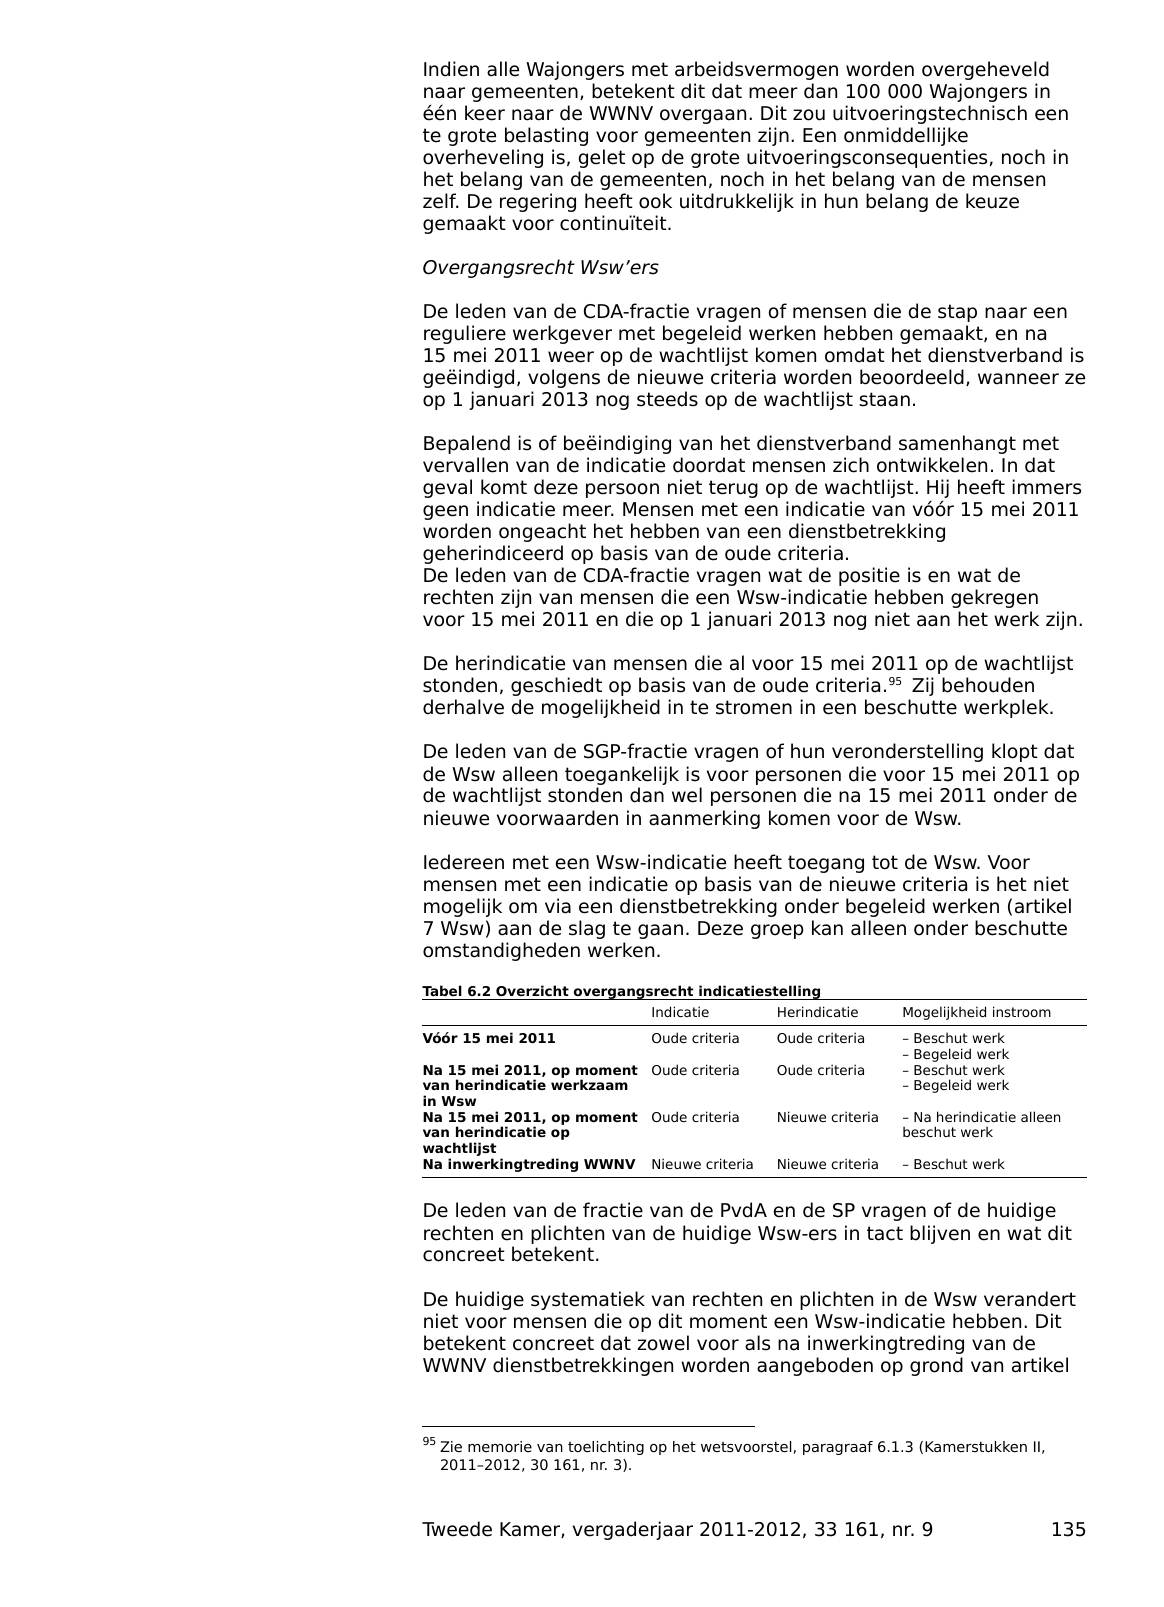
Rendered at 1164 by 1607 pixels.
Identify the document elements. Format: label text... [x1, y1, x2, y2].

text De leden van de CDA-fractie vragen of mensen die de stap naar een reguliere werkgever met begeleid werken hebben gemaakt, en na 15 mei 2011 weer op de wachtlijst komen omdat het dienstverband is geëindigd, volgens de nieuwe criteria worden beoordeeld, wanneer ze op 1 januari 2013 nog steeds op de wachtlijst staan. [422, 301, 1087, 411]
table_cell Na 15 mei 2011, op moment van herindicatie op wachtlijst [422, 1110, 645, 1157]
table_cell Oude criteria [771, 1063, 896, 1109]
table_cell Oude criteria [771, 1026, 896, 1062]
table_cell Nieuwe criteria [771, 1157, 896, 1177]
table_cell – Beschut werk – Begeleid werk [896, 1063, 1087, 1109]
text De huidige systematiek van rechten en plichten in de Wsw verandert niet voor mensen die op dit moment een Wsw-indicatie hebben. Dit betekent concreet dat zowel voor als na inwerkingtreding van de WWNV dienstbetrekkingen worden aangeboden op grond van artikel [422, 1288, 1087, 1376]
table_cell Na 15 mei 2011, op moment van herindicatie werkzaam in Wsw [422, 1063, 645, 1109]
text Zie memorie van toelichting op het wetsvoorstel, paragraaf 6.1.3 (Kamerstukken II, 2011–2012, 30 161, nr. 3). [422, 1435, 1087, 1474]
table_cell Na inwerkingtreding WWNV [422, 1157, 645, 1177]
text De leden van de SGP-fractie vragen of hun veronderstelling klopt dat de Wsw alleen toegankelijk is voor personen die voor 15 mei 2011 op de wachtlijst stonden dan wel personen die na 15 mei 2011 onder de nieuwe voorwaarden in aanmerking komen voor de Wsw. [422, 741, 1087, 829]
table_cell Indicatie [645, 1000, 771, 1025]
table_cell – Beschut werk – Begeleid werk [896, 1026, 1087, 1062]
table_cell Oude criteria [645, 1110, 771, 1157]
table_cell Oude criteria [645, 1026, 771, 1062]
table_cell Vóór 15 mei 2011 [422, 1026, 645, 1062]
table_cell Oude criteria [645, 1063, 771, 1109]
table_cell – Beschut werk [896, 1157, 1087, 1177]
text Bepalend is of beëindiging van het dienstverband samenhangt met vervallen van de indicatie doordat mensen zich ontwikkelen. In dat geval komt deze persoon niet terug op de wachtlijst. Hij heeft immers geen indicatie meer. Mensen met een indicatie van vóór 15 mei 2011 worden ongeacht het hebben van een dienstbetrekking geherindiceerd op basis van de oude criteria. [422, 433, 1087, 565]
table_cell Herindicatie [771, 1000, 896, 1025]
table_cell Mogelijkheid instroom [896, 1000, 1087, 1025]
subtitle Overgangsrecht Wsw’ers [422, 257, 1087, 279]
text De leden van de CDA-fractie vragen wat de positie is en wat de rechten zijn van mensen die een Wsw-indicatie hebben gekregen voor 15 mei 2011 en die op 1 januari 2013 nog niet aan het werk zijn. [422, 565, 1087, 631]
table_cell – Na herindicatie alleen beschut werk [896, 1110, 1087, 1157]
table_cell Nieuwe criteria [645, 1157, 771, 1177]
text De leden van de fractie van de PvdA en de SP vragen of de huidige rechten en plichten van de huidige Wsw-ers in tact blijven en wat dit concreet betekent. [422, 1200, 1087, 1266]
text Iedereen met een Wsw-indicatie heeft toegang tot de Wsw. Voor mensen met een indicatie op basis van de nieuwe criteria is het niet mogelijk om via een dienstbetrekking onder begeleid werken (artikel 7 Wsw) aan de slag te gaan. Deze groep kan alleen onder beschutte omstandigheden werken. [422, 852, 1087, 961]
table_cell Nieuwe criteria [771, 1110, 896, 1157]
table_cell [422, 1000, 645, 1025]
text Indien alle Wajongers met arbeidsvermogen worden overgeheveld naar gemeenten, betekent dit dat meer dan 100 000 Wajongers in één keer naar de WWNV overgaan. Dit zou uitvoeringstechnisch een te grote belasting voor gemeenten zijn. Een onmiddellijke overheveling is, gelet op de grote uitvoeringsconsequenties, noch in het belang van de gemeenten, noch in het belang van de mensen zelf. De regering heeft ook uitdrukkelijk in hun belang de keuze gemaakt voor continuïteit. [422, 59, 1087, 235]
table_header Tabel 6.2 Overzicht overgangsrecht indicatiestelling [422, 983, 1087, 999]
text De herindicatie van mensen die al voor 15 mei 2011 op de wachtlijst stonden, geschiedt op basis van de oude criteria. Zij behouden derhalve de mogelijkheid in te stromen in een beschutte werkplek. [422, 653, 1087, 719]
